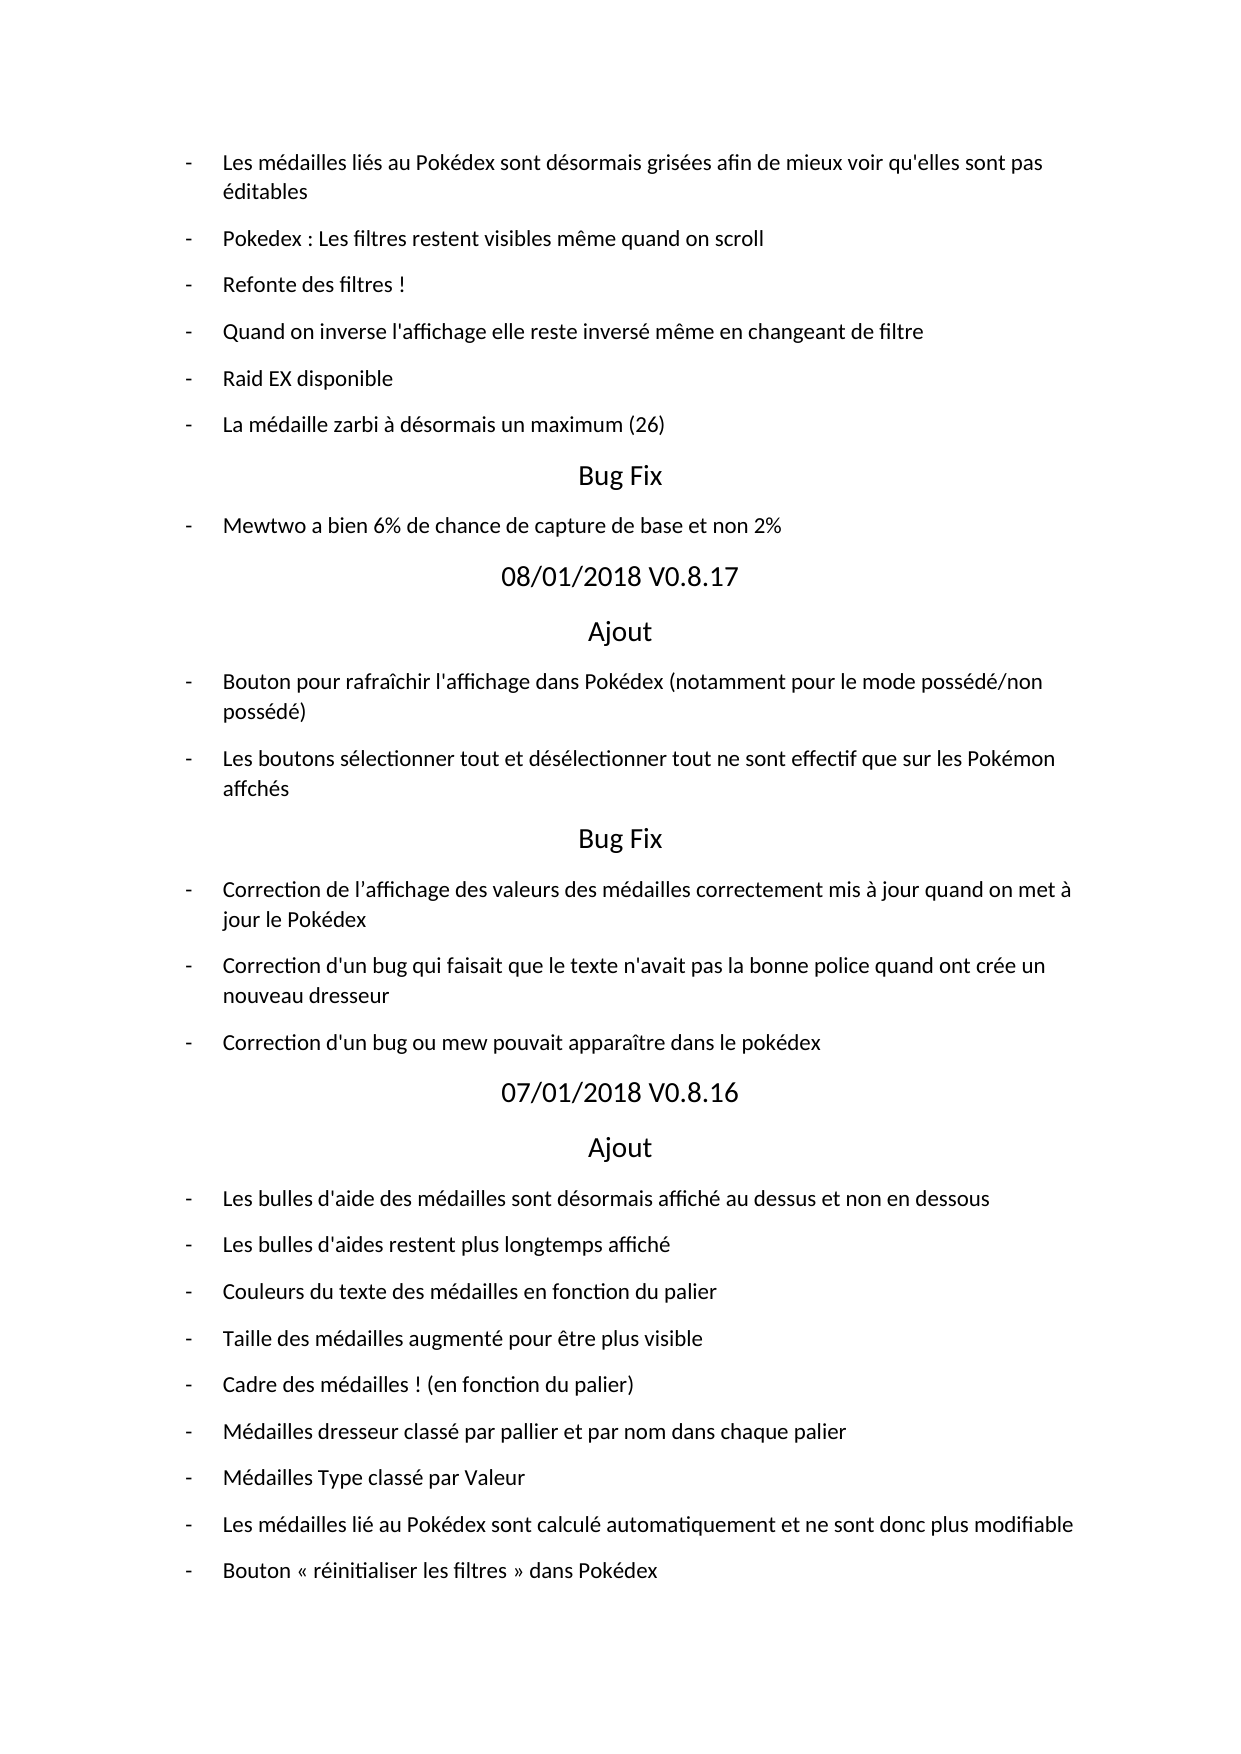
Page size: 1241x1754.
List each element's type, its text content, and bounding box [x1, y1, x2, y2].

text Ajout [148, 613, 1093, 648]
list Bug Fix [148, 457, 1093, 492]
list Cadre des médailles ! (en fonction du palier) [185, 1370, 1093, 1398]
text 08/01/2018 V0.8.17 [148, 558, 1093, 594]
list Correction d'un bug qui faisait que le texte n'avait pas la bonne police quand ont crée un nouveau dresseur [185, 952, 1093, 1009]
list Bug Fix [148, 820, 1093, 856]
list Les bulles d'aide des médailles sont désormais affiché au dessus et non en dessous [185, 1184, 1093, 1212]
list Médailles dresseur classé par pallier et par nom dans chaque palier [185, 1417, 1093, 1445]
list Correction d'un bug ou mew pouvait apparaître dans le pokédex [185, 1028, 1093, 1056]
list Médailles Type classé par Valeur [185, 1463, 1093, 1491]
list Bouton pour rafraîchir l'affichage dans Pokédex (notamment pour le mode possédé/non possédé) [185, 667, 1093, 725]
text Ajout [148, 1129, 1093, 1165]
list Bouton « réinitialiser les filtres » dans Pokédex [185, 1556, 1093, 1584]
list Les bulles d'aides restent plus longtemps affiché [185, 1231, 1093, 1258]
list Les médailles liés au Pokédex sont désormais grisées afin de mieux voir qu'elles sont pas éditables [185, 148, 1093, 206]
text 07/01/2018 V0.8.16 [148, 1074, 1093, 1110]
list Les boutons sélectionner tout et désélectionner tout ne sont effectif que sur les Pokémon affchés [185, 744, 1093, 802]
list Pokedex : Les filtres restent visibles même quand on scroll [185, 224, 1093, 252]
list Les médailles lié au Pokédex sont calculé automatiquement et ne sont donc plus modifiable [185, 1510, 1093, 1538]
list Couleurs du texte des médailles en fonction du palier [185, 1277, 1093, 1305]
list Mewtwo a bien 6% de chance de capture de base et non 2% [185, 512, 1093, 539]
list La médaille zarbi à désormais un maximum (26) [185, 410, 1093, 438]
list Taille des médailles augmenté pour être plus visible [185, 1324, 1093, 1352]
list Correction de l’affichage des valeurs des médailles correctement mis à jour quand on met à jour le Pokédex [185, 875, 1093, 933]
list Refonte des filtres ! [185, 271, 1093, 299]
list Quand on inverse l'affichage elle reste inversé même en changeant de filtre [185, 317, 1093, 345]
list Raid EX disponible [185, 364, 1093, 392]
